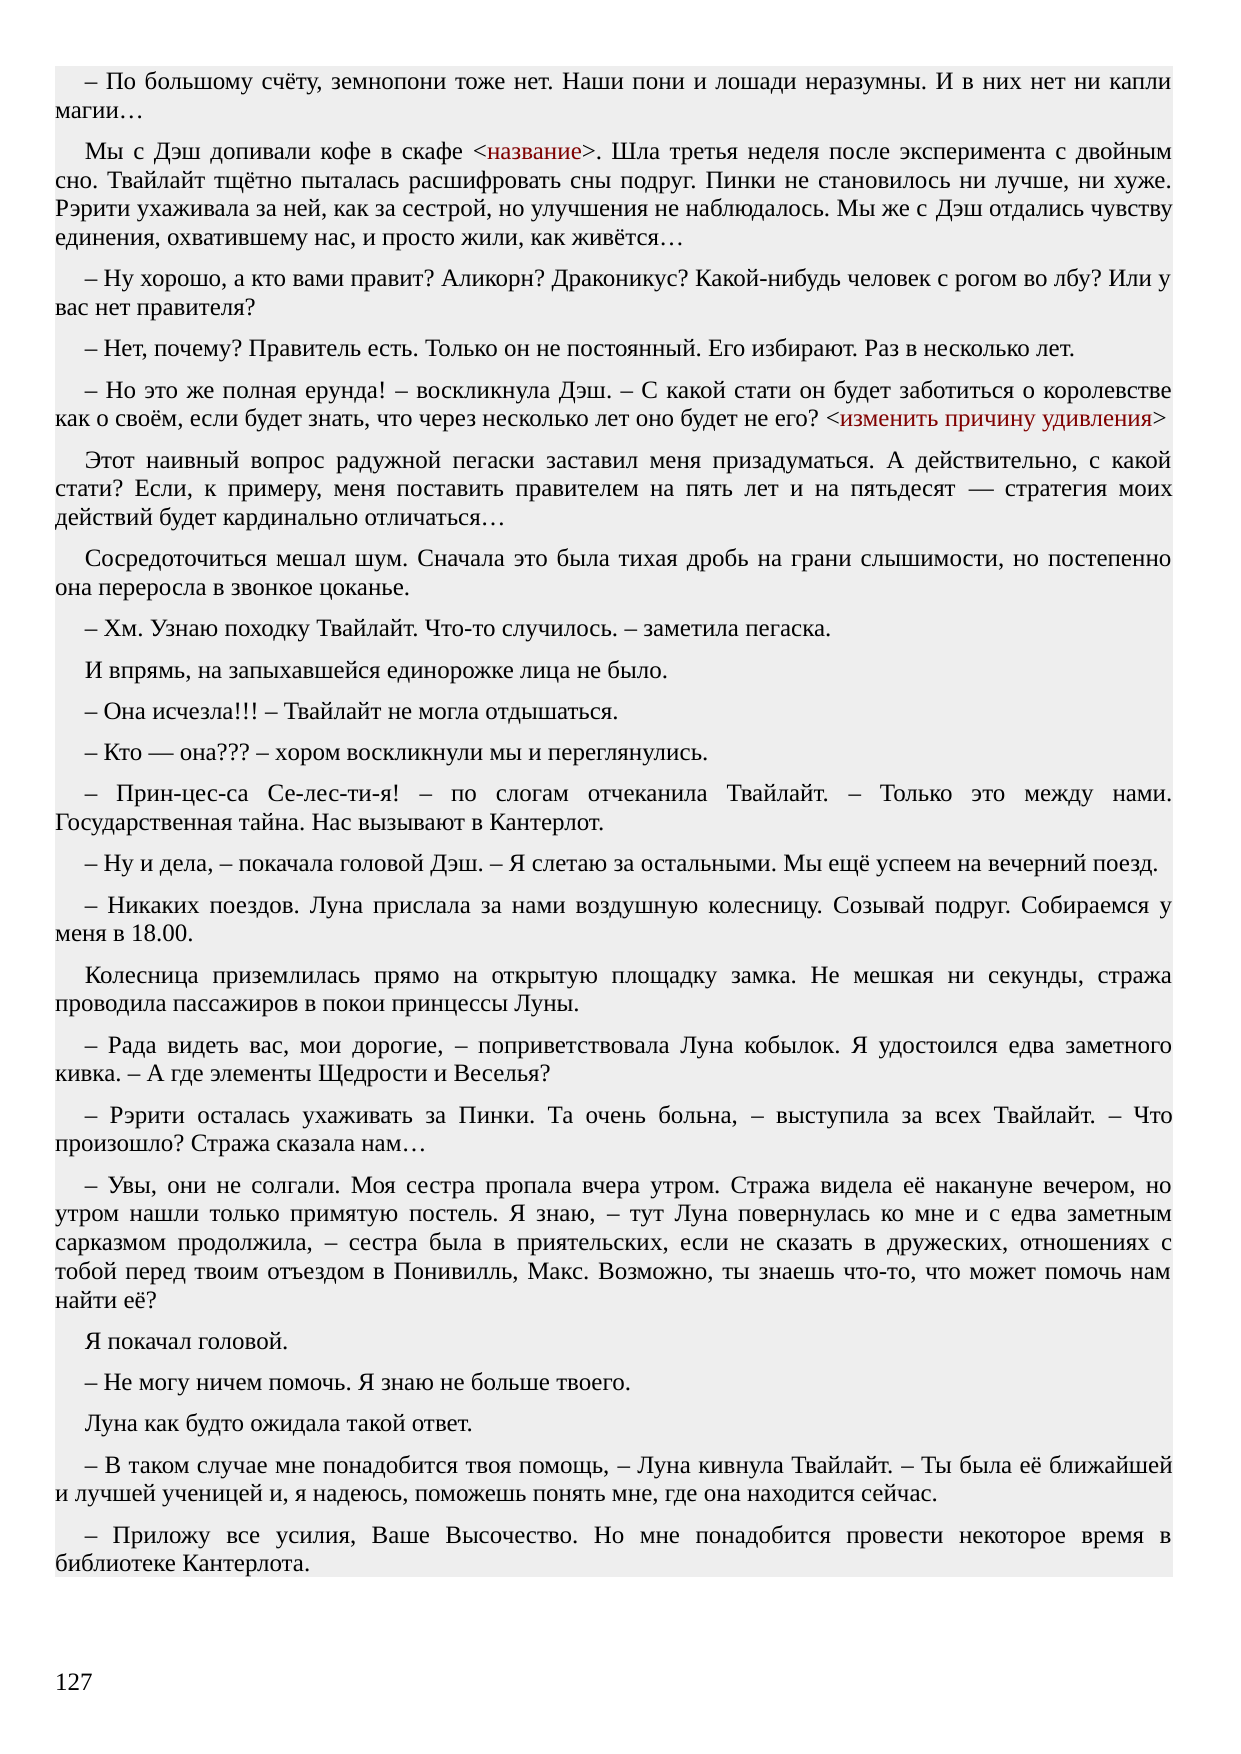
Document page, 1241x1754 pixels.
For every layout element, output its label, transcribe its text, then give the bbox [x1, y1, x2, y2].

text Колесница приземлилась прямо на открытую площадку замка. Не мешкая ни секунды, стража проводила пассажиров в покои принцессы Луны. [55, 960, 1173, 1017]
text – Хм. Узнаю походку Твайлайт. Что-то случилось. – заметила пегаска. [55, 613, 1173, 642]
text Сосредоточиться мешал шум. Сначала это была тихая дробь на грани слышимости, но постепенно она переросла в звонкое цоканье. [55, 543, 1173, 601]
text И впрямь, на запыхавшейся единорожке лица не было. [55, 655, 1173, 683]
text – Но это же полная ерунда! – воскликнула Дэш. – С какой стати он будет заботиться о королевстве как о своём, если будет знать, что через несколько лет оно будет не его? <изменить причину удивления> [55, 375, 1173, 432]
text – Увы, они не солгали. Моя сестра пропала вчера утром. Стража видела её накануне вечером, но утром нашли только примятую постель. Я знаю, – тут Луна повернулась ко мне и с едва заметным сарказмом продолжила, – сестра была в приятельских, если не сказать в дружеских, отношениях с тобой перед твоим отъездом в Понивилль, Макс. Возможно, ты знаешь что-то, что может помочь нам найти её? [55, 1170, 1173, 1313]
text – Никаких поездов. Луна прислала за нами воздушную колесницу. Созывай подруг. Собираемся у меня в 18.00. [55, 890, 1173, 947]
text – Рада видеть вас, мои дорогие, – поприветствовала Луна кобылок. Я удостоился едва заметного кивка. – А где элементы Щедрости и Веселья? [55, 1030, 1173, 1087]
text – Нет, почему? Правитель есть. Только он не постоянный. Его избирают. Раз в несколько лет. [55, 333, 1173, 362]
text – Кто — она??? – хором воскликнули мы и переглянулись. [55, 737, 1173, 766]
text – Рэрити осталась ухаживать за Пинки. Та очень больна, – выступила за всех Твайлайт. – Что произошло? Стража сказала нам… [55, 1100, 1173, 1157]
text – Не могу ничем помочь. Я знаю не больше твоего. [55, 1367, 1173, 1396]
text – Приложу все усилия, Ваше Высочество. Но мне понадобится провести некоторое время в библиотеке Кантерлота. [55, 1520, 1173, 1577]
text Луна как будто ожидала такой ответ. [55, 1408, 1173, 1437]
text – Она исчезла!!! – Твайлайт не могла отдышаться. [55, 696, 1173, 725]
text – По большому счёту, земнопони тоже нет. Наши пони и лошади неразумны. И в них нет ни капли магии… [55, 66, 1173, 123]
text Этот наивный вопрос радужной пегаски заставил меня призадуматься. А действительно, с какой стати? Если, к примеру, меня поставить правителем на пять лет и на пятьдесят — стратегия моих действий будет кардинально отличаться… [55, 445, 1173, 531]
text – Ну и дела, – покачала головой Дэш. – Я слетаю за остальными. Мы ещё успеем на вечерний поезд. [55, 848, 1173, 877]
text – Ну хорошо, а кто вами правит? Аликорн? Драконикус? Какой-нибудь человек с рогом во лбу? Или у вас нет правителя? [55, 263, 1173, 321]
text – В таком случае мне понадобится твоя помощь, – Луна кивнула Твайлайт. – Ты была её ближайшей и лучшей ученицей и, я надеюсь, поможешь понять мне, где она находится сейчас. [55, 1450, 1173, 1507]
text Я покачал головой. [55, 1326, 1173, 1355]
text Мы с Дэш допивали кофе в cкафе <название>. Шла третья неделя после эксперимента с двойным сно. Твайлайт тщётно пыталась расшифровать сны подруг. Пинки не становилось ни лучше, ни хуже. Рэрити ухаживала за ней, как за сестрой, но улучшения не наблюдалось. Мы же с Дэш отдались чувству единения, охватившему нас, и просто жили, как живётся… [55, 136, 1173, 251]
text – Прин-цес-са Се-лес-ти-я! – по слогам отчеканила Твайлайт. – Только это между нами. Государственная тайна. Нас вызывают в Кантерлот. [55, 778, 1173, 836]
